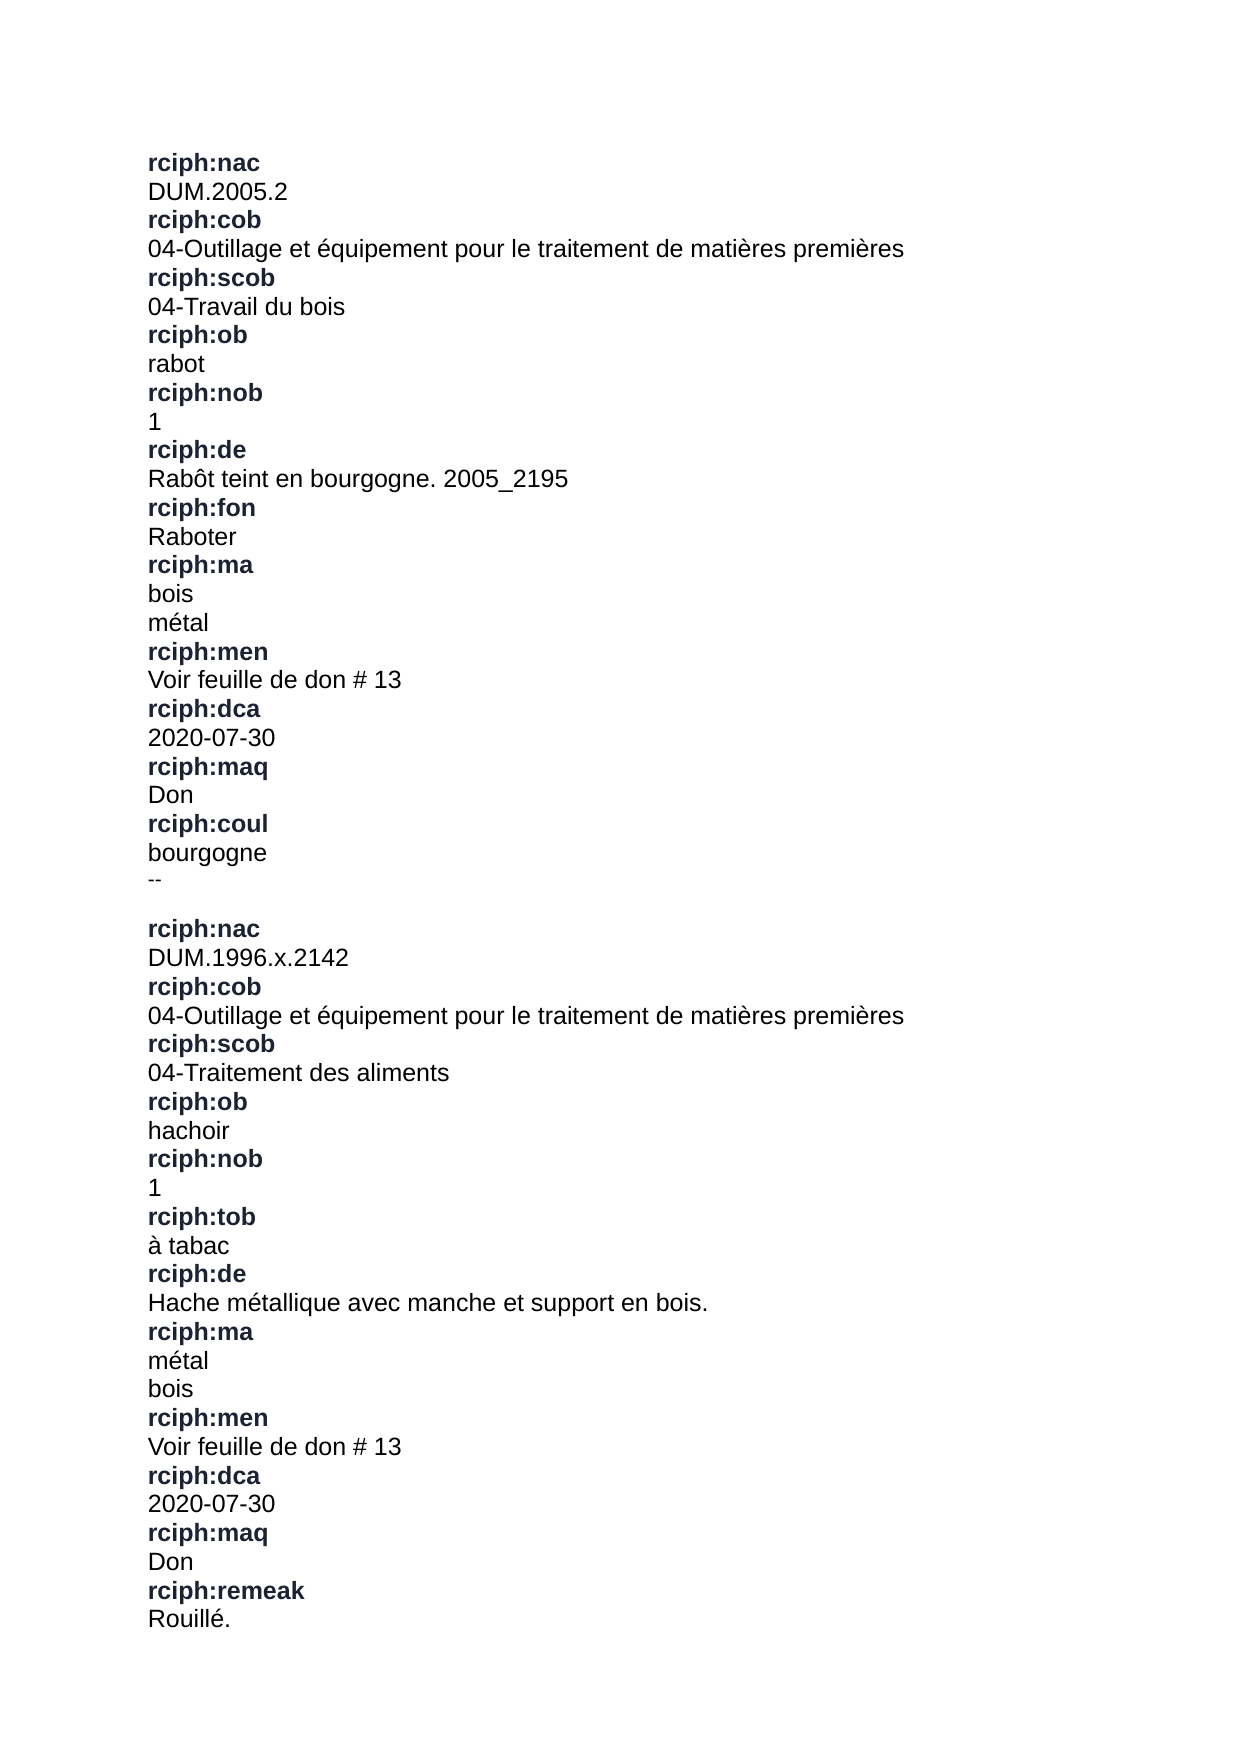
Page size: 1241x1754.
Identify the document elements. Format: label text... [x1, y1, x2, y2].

text 04-Outillage et équipement pour le traitement de matières premières [148, 234, 1092, 263]
text rciph:maq [148, 1518, 1092, 1547]
text rciph:ma [148, 1317, 1092, 1346]
text à tabac [148, 1231, 1092, 1259]
text DUM.1996.x.2142 [148, 943, 1092, 972]
text rciph:nob [148, 1144, 1092, 1173]
text 2020-07-30 [148, 1489, 1092, 1518]
text -- [148, 866, 1092, 890]
text 1 [148, 406, 1092, 435]
text rciph:men [148, 1403, 1092, 1432]
text rciph:cob [148, 205, 1092, 234]
text rabot [148, 349, 1092, 378]
text Rabôt teint en bourgogne. 2005_2195 [148, 464, 1092, 493]
text rciph:nob [148, 378, 1092, 406]
text métal [148, 608, 1092, 636]
text 1 [148, 1173, 1092, 1202]
text 04-Travail du bois [148, 291, 1092, 320]
text hachoir [148, 1116, 1092, 1144]
text rciph:coul [148, 809, 1092, 838]
text rciph:dca [148, 694, 1092, 723]
text bois [148, 579, 1092, 608]
text rciph:tob [148, 1202, 1092, 1231]
text rciph:maq [148, 751, 1092, 780]
text Hache métallique avec manche et support en bois. [148, 1288, 1092, 1317]
text rciph:dca [148, 1461, 1092, 1489]
text 04-Outillage et équipement pour le traitement de matières premières [148, 1001, 1092, 1029]
text rciph:fon [148, 493, 1092, 521]
text rciph:scob [148, 1029, 1092, 1058]
text rciph:ma [148, 550, 1092, 579]
text métal [148, 1346, 1092, 1374]
text Rouillé. [148, 1604, 1092, 1633]
text rciph:men [148, 636, 1092, 665]
text 2020-07-30 [148, 723, 1092, 751]
text rciph:scob [148, 263, 1092, 291]
text rciph:ob [148, 320, 1092, 349]
text rciph:cob [148, 972, 1092, 1001]
text rciph:nac [148, 148, 1092, 176]
text 04-Traitement des aliments [148, 1058, 1092, 1087]
text Raboter [148, 521, 1092, 550]
text bourgogne [148, 838, 1092, 866]
text rciph:nac [148, 914, 1092, 943]
text rciph:ob [148, 1087, 1092, 1116]
text rciph:de [148, 1259, 1092, 1288]
text DUM.2005.2 [148, 176, 1092, 205]
text rciph:remeak [148, 1576, 1092, 1604]
text rciph:de [148, 435, 1092, 464]
text Don [148, 780, 1092, 809]
text Don [148, 1547, 1092, 1576]
text bois [148, 1374, 1092, 1403]
text Voir feuille de don # 13 [148, 1432, 1092, 1461]
text Voir feuille de don # 13 [148, 665, 1092, 694]
